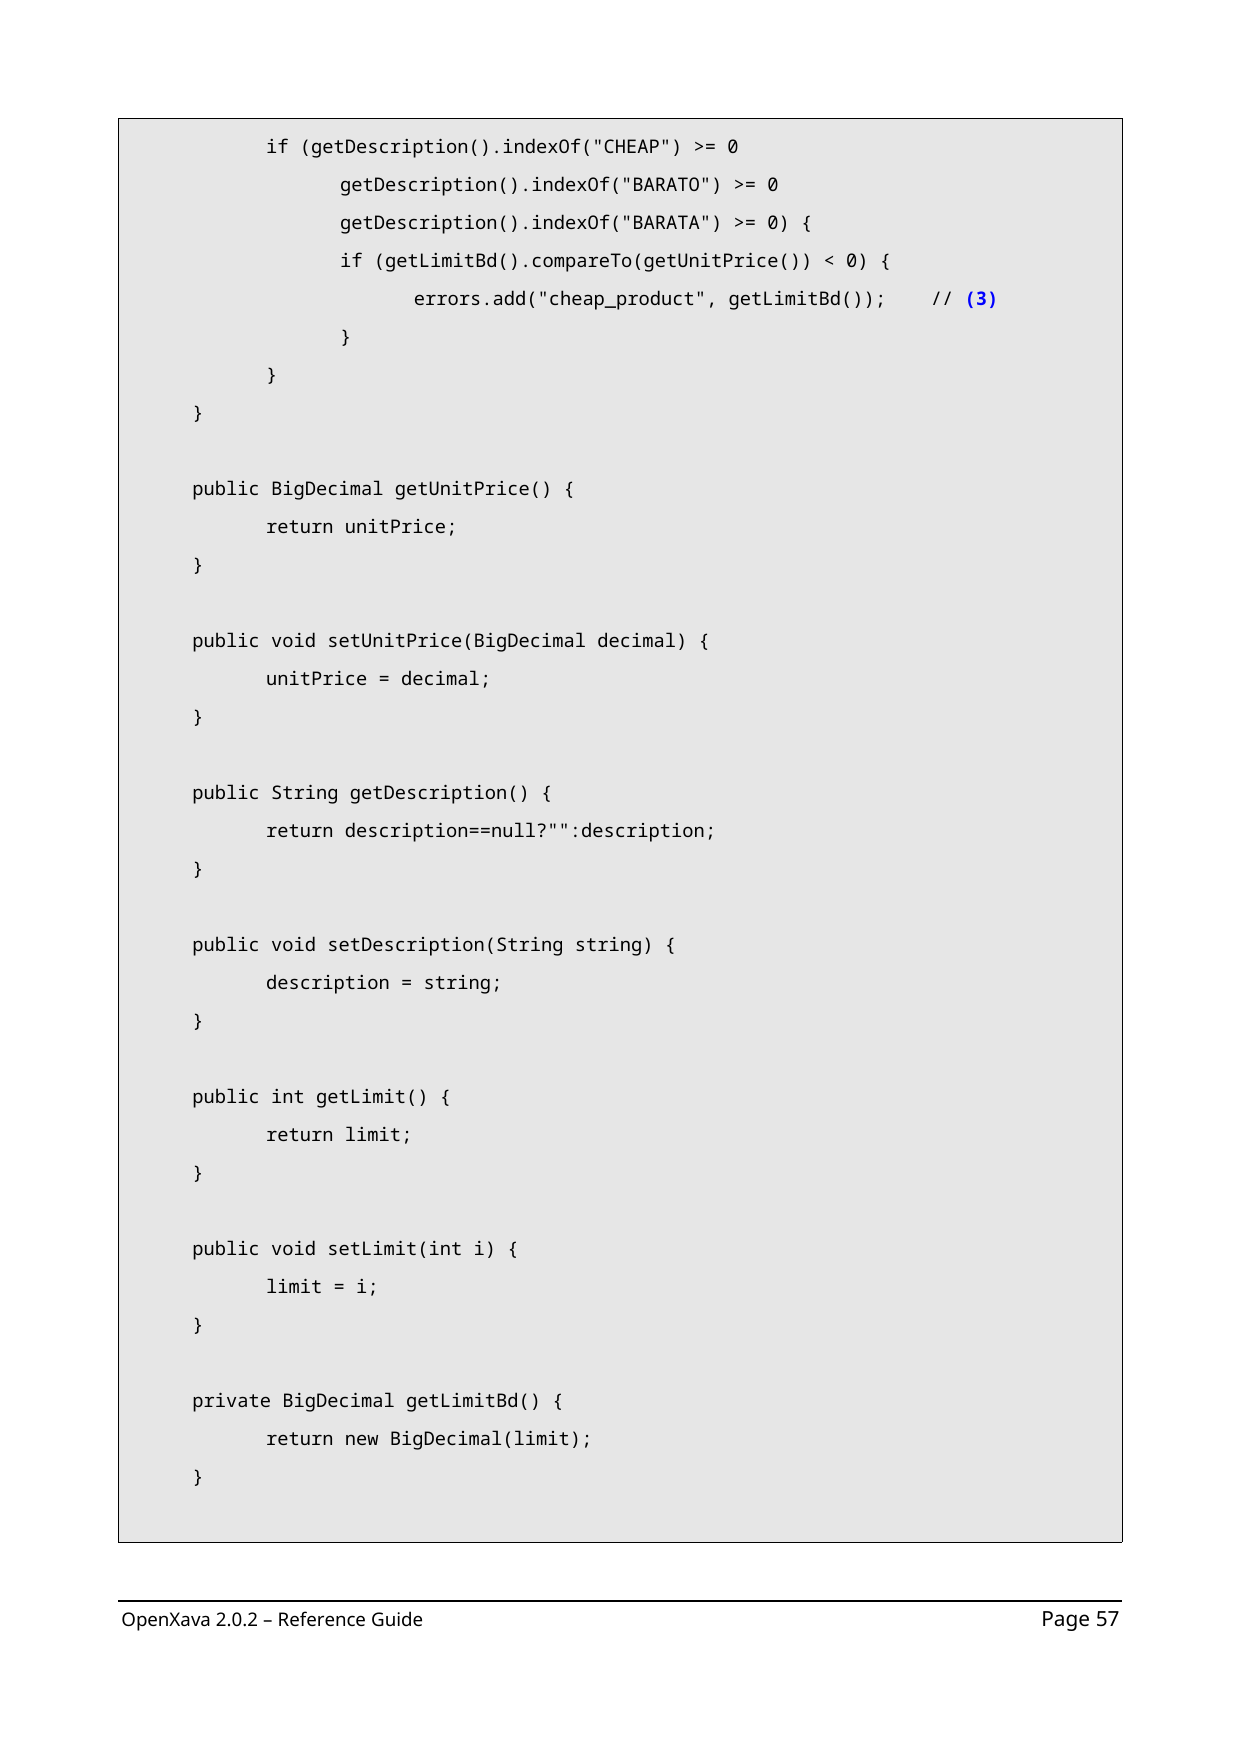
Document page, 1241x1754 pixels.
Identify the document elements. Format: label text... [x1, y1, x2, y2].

text unitPrice = decimal; [119, 650, 1122, 688]
text public int getLimit() { [119, 1069, 1122, 1107]
text return new BigDecimal(limit); [119, 1411, 1122, 1449]
text } [119, 993, 1122, 1031]
text description = string; [119, 954, 1122, 993]
text public BigDecimal getUnitPrice() { [119, 460, 1122, 498]
text } [119, 308, 1122, 346]
text } [119, 346, 1122, 384]
text if (getLimitBd().compareTo(getUnitPrice()) < 0) { [119, 232, 1122, 270]
text if (getDescription().indexOf("CHEAP") >= 0 [119, 119, 1122, 156]
text } [119, 688, 1122, 726]
text } [119, 1297, 1122, 1335]
text return unitPrice; [119, 498, 1122, 536]
text } [119, 1145, 1122, 1183]
text public String getDescription() { [119, 764, 1122, 802]
text limit = i; [119, 1259, 1122, 1297]
text } [119, 536, 1122, 574]
text return limit; [119, 1107, 1122, 1145]
text } [119, 841, 1122, 878]
text public void setDescription(String string) { [119, 917, 1122, 954]
text return description==null?"":description; [119, 802, 1122, 841]
text errors.add("cheap_product", getLimitBd()); // (3) [119, 270, 1122, 308]
text public void setUnitPrice(BigDecimal decimal) { [119, 612, 1122, 650]
text } [119, 1449, 1122, 1487]
text public void setLimit(int i) { [119, 1221, 1122, 1259]
text getDescription().indexOf("BARATA") >= 0) { [119, 194, 1122, 232]
text private BigDecimal getLimitBd() { [119, 1373, 1122, 1411]
text getDescription().indexOf("BARATO") >= 0 [119, 156, 1122, 194]
text } [119, 384, 1122, 422]
